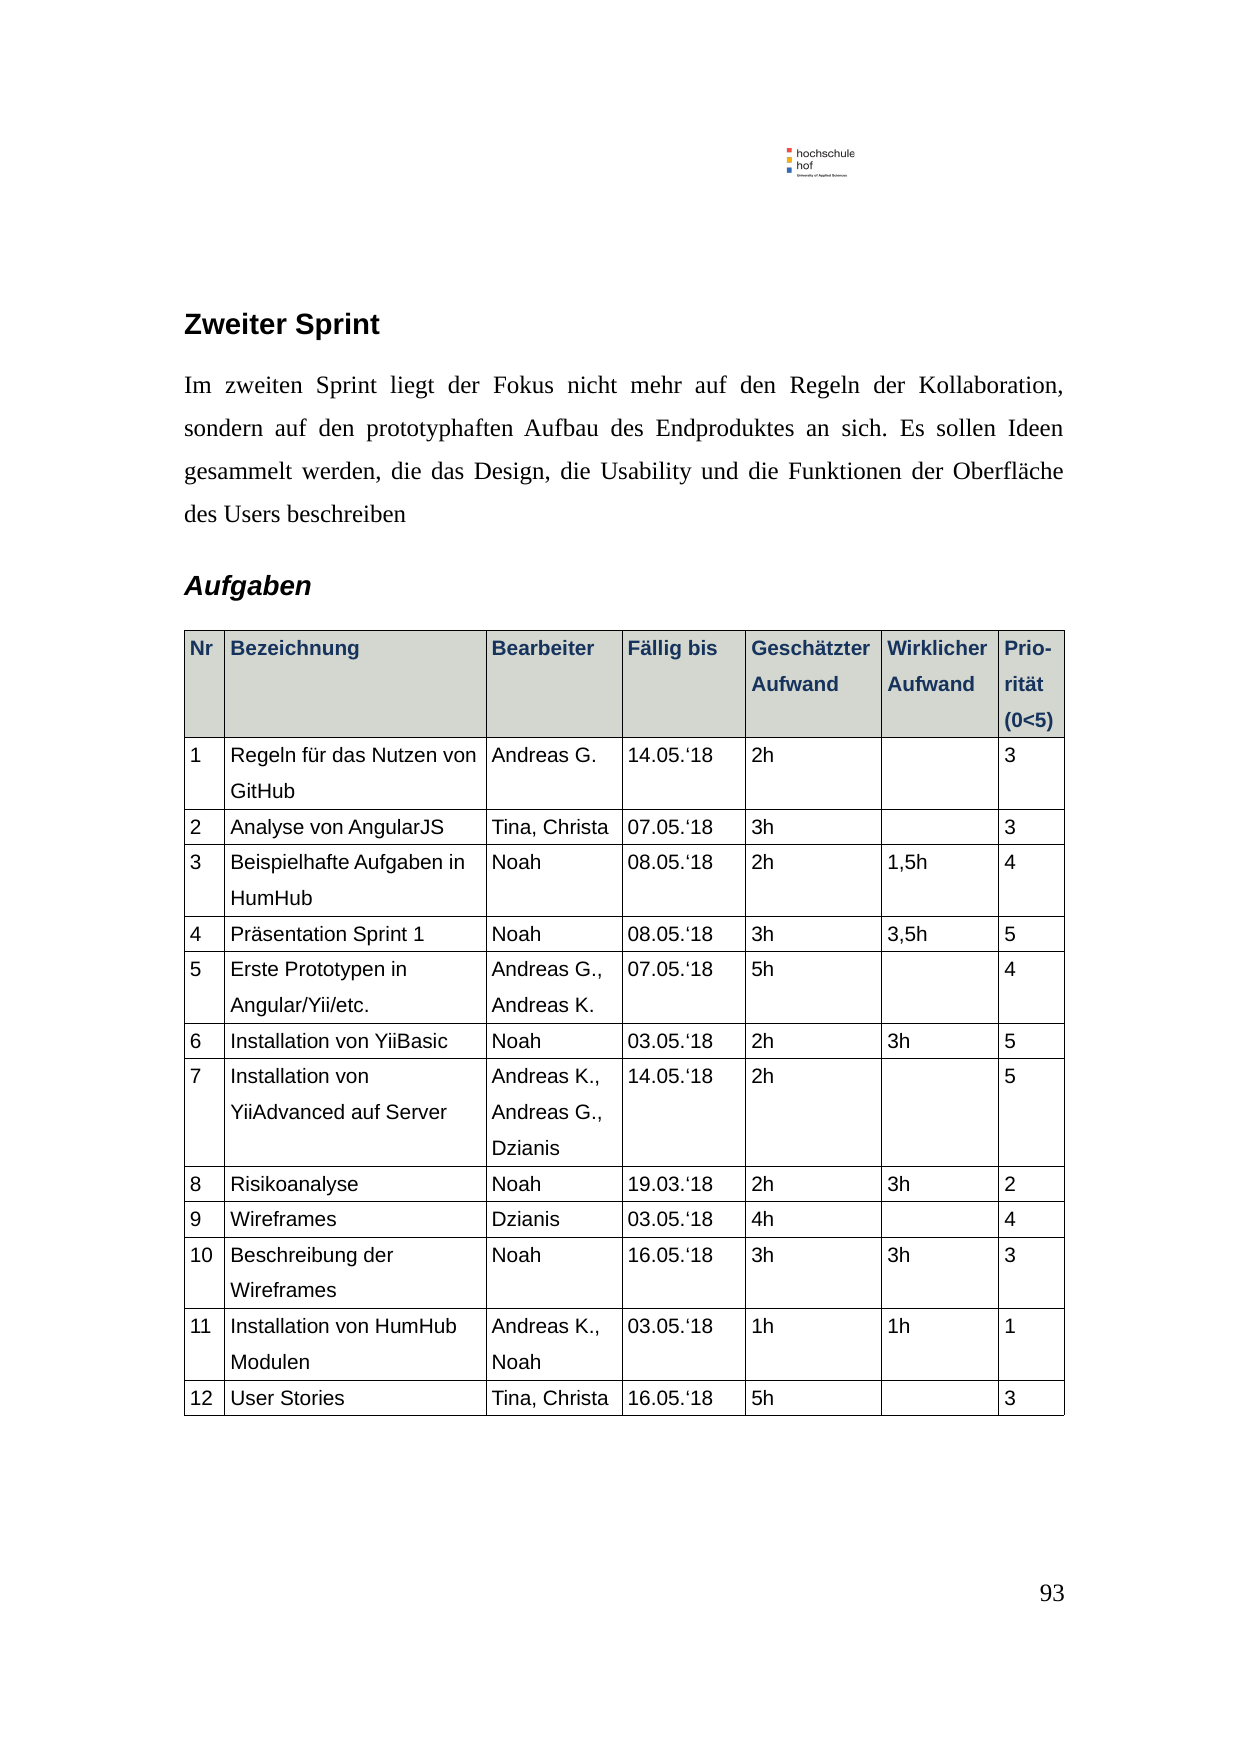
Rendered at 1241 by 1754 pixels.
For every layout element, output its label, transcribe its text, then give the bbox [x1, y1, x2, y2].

table_cell 5 [185, 952, 224, 1023]
table_cell 03.05.‘18 [623, 1024, 745, 1058]
table_cell 4 [999, 1202, 1064, 1237]
table_cell Installation von YiiBasic [225, 1024, 486, 1058]
subtitle Zweiter Sprint [184, 307, 1064, 341]
table_cell 1h [746, 1309, 881, 1379]
table_cell Dzianis [487, 1202, 622, 1237]
table_cell 3 [999, 738, 1064, 809]
table_cell 8 [185, 1167, 224, 1201]
table_cell 07.05.‘18 [623, 810, 745, 844]
table_cell 3h [746, 917, 881, 951]
table_cell 5h [746, 952, 881, 1023]
table_cell 14.05.‘18 [623, 1059, 745, 1166]
table_cell 1 [185, 738, 224, 809]
table_cell 03.05.‘18 [623, 1202, 745, 1237]
picture [786, 148, 855, 177]
table_cell 9 [185, 1202, 224, 1237]
table_header Prio-rität (0<5) [999, 631, 1064, 737]
table_header Geschätzter Aufwand [746, 631, 881, 737]
table_cell Installation von HumHub Modulen [225, 1309, 486, 1379]
table_header Wirklicher Aufwand [882, 631, 998, 737]
table_header Bezeichnung [225, 631, 486, 737]
table_cell 08.05.‘18 [623, 845, 745, 916]
table_cell 1,5h [882, 845, 998, 916]
table_cell 2h [746, 845, 881, 916]
table_cell 4 [999, 952, 1064, 1023]
table_header Fällig bis [623, 631, 745, 737]
table_cell 3h [882, 1238, 998, 1308]
table_cell Noah [487, 1024, 622, 1058]
table_cell Andreas K., Andreas G., Dzianis [487, 1059, 622, 1166]
table_header Nr [185, 631, 224, 737]
table_cell Noah [487, 845, 622, 916]
table_cell Regeln für das Nutzen von GitHub [225, 738, 486, 809]
table_cell 2 [185, 810, 224, 844]
table_cell 3 [999, 1381, 1064, 1415]
table_cell User Stories [225, 1381, 486, 1415]
table_cell 12 [185, 1381, 224, 1415]
table_cell Andreas G., Andreas K. [487, 952, 622, 1023]
table_cell 3 [999, 810, 1064, 844]
table_cell [882, 1202, 998, 1237]
table_cell Noah [487, 917, 622, 951]
table_cell Tina, Christa [487, 810, 622, 844]
table_cell 5h [746, 1381, 881, 1415]
table_cell Noah [487, 1167, 622, 1201]
table_cell 2 [999, 1167, 1064, 1201]
table_cell 1h [882, 1309, 998, 1379]
table_cell 14.05.‘18 [623, 738, 745, 809]
table_cell Beispielhafte Aufgaben in HumHub [225, 845, 486, 916]
table_cell 16.05.‘18 [623, 1238, 745, 1308]
table_cell [882, 738, 998, 809]
text Im zweiten Sprint liegt der Fokus nicht mehr auf den Regeln der Kollaboration, sondern auf den prototyphaften Aufbau des Endproduktes an sich. Es sollen Ideen gesammelt werden, die das Design, die Usability und die Funktionen der Oberfläche des Users beschreiben [184, 370, 1064, 528]
table_cell 5 [999, 1024, 1064, 1058]
table_cell 4h [746, 1202, 881, 1237]
table_cell Andreas G. [487, 738, 622, 809]
table_cell Erste Prototypen in Angular/Yii/etc. [225, 952, 486, 1023]
table_cell 03.05.‘18 [623, 1309, 745, 1379]
table_cell 6 [185, 1024, 224, 1058]
table_cell 10 [185, 1238, 224, 1308]
table_cell Beschreibung der Wireframes [225, 1238, 486, 1308]
table_cell 3h [746, 810, 881, 844]
table_cell Präsentation Sprint 1 [225, 917, 486, 951]
table_cell 3 [185, 845, 224, 916]
table_cell Wireframes [225, 1202, 486, 1237]
table_cell 3,5h [882, 917, 998, 951]
table_cell 3h [882, 1167, 998, 1201]
table_cell Analyse von AngularJS [225, 810, 486, 844]
table_cell 19.03.‘18 [623, 1167, 745, 1201]
table_cell [882, 810, 998, 844]
table_cell Installation von YiiAdvanced auf Server [225, 1059, 486, 1166]
table_cell 7 [185, 1059, 224, 1166]
table_cell 4 [185, 917, 224, 951]
subtitle Aufgaben [184, 569, 1064, 601]
table_cell 3h [882, 1024, 998, 1058]
table_cell 2h [746, 1059, 881, 1166]
table_cell 3h [746, 1238, 881, 1308]
table_cell Tina, Christa [487, 1381, 622, 1415]
table_cell 3 [999, 1238, 1064, 1308]
table_cell 5 [999, 1059, 1064, 1166]
table_cell 1 [999, 1309, 1064, 1379]
table_cell [882, 1381, 998, 1415]
table_cell 2h [746, 1024, 881, 1058]
table_cell 2h [746, 738, 881, 809]
table_cell 16.05.‘18 [623, 1381, 745, 1415]
table_cell [882, 1059, 998, 1166]
table_cell 4 [999, 845, 1064, 916]
table_cell 07.05.‘18 [623, 952, 745, 1023]
table_cell Andreas K., Noah [487, 1309, 622, 1379]
table_cell 5 [999, 917, 1064, 951]
table_cell 08.05.‘18 [623, 917, 745, 951]
table_cell 2h [746, 1167, 881, 1201]
table_header Bearbeiter [487, 631, 622, 737]
table_cell 11 [185, 1309, 224, 1379]
table_cell Noah [487, 1238, 622, 1308]
table_cell Risikoanalyse [225, 1167, 486, 1201]
table_cell [882, 952, 998, 1023]
